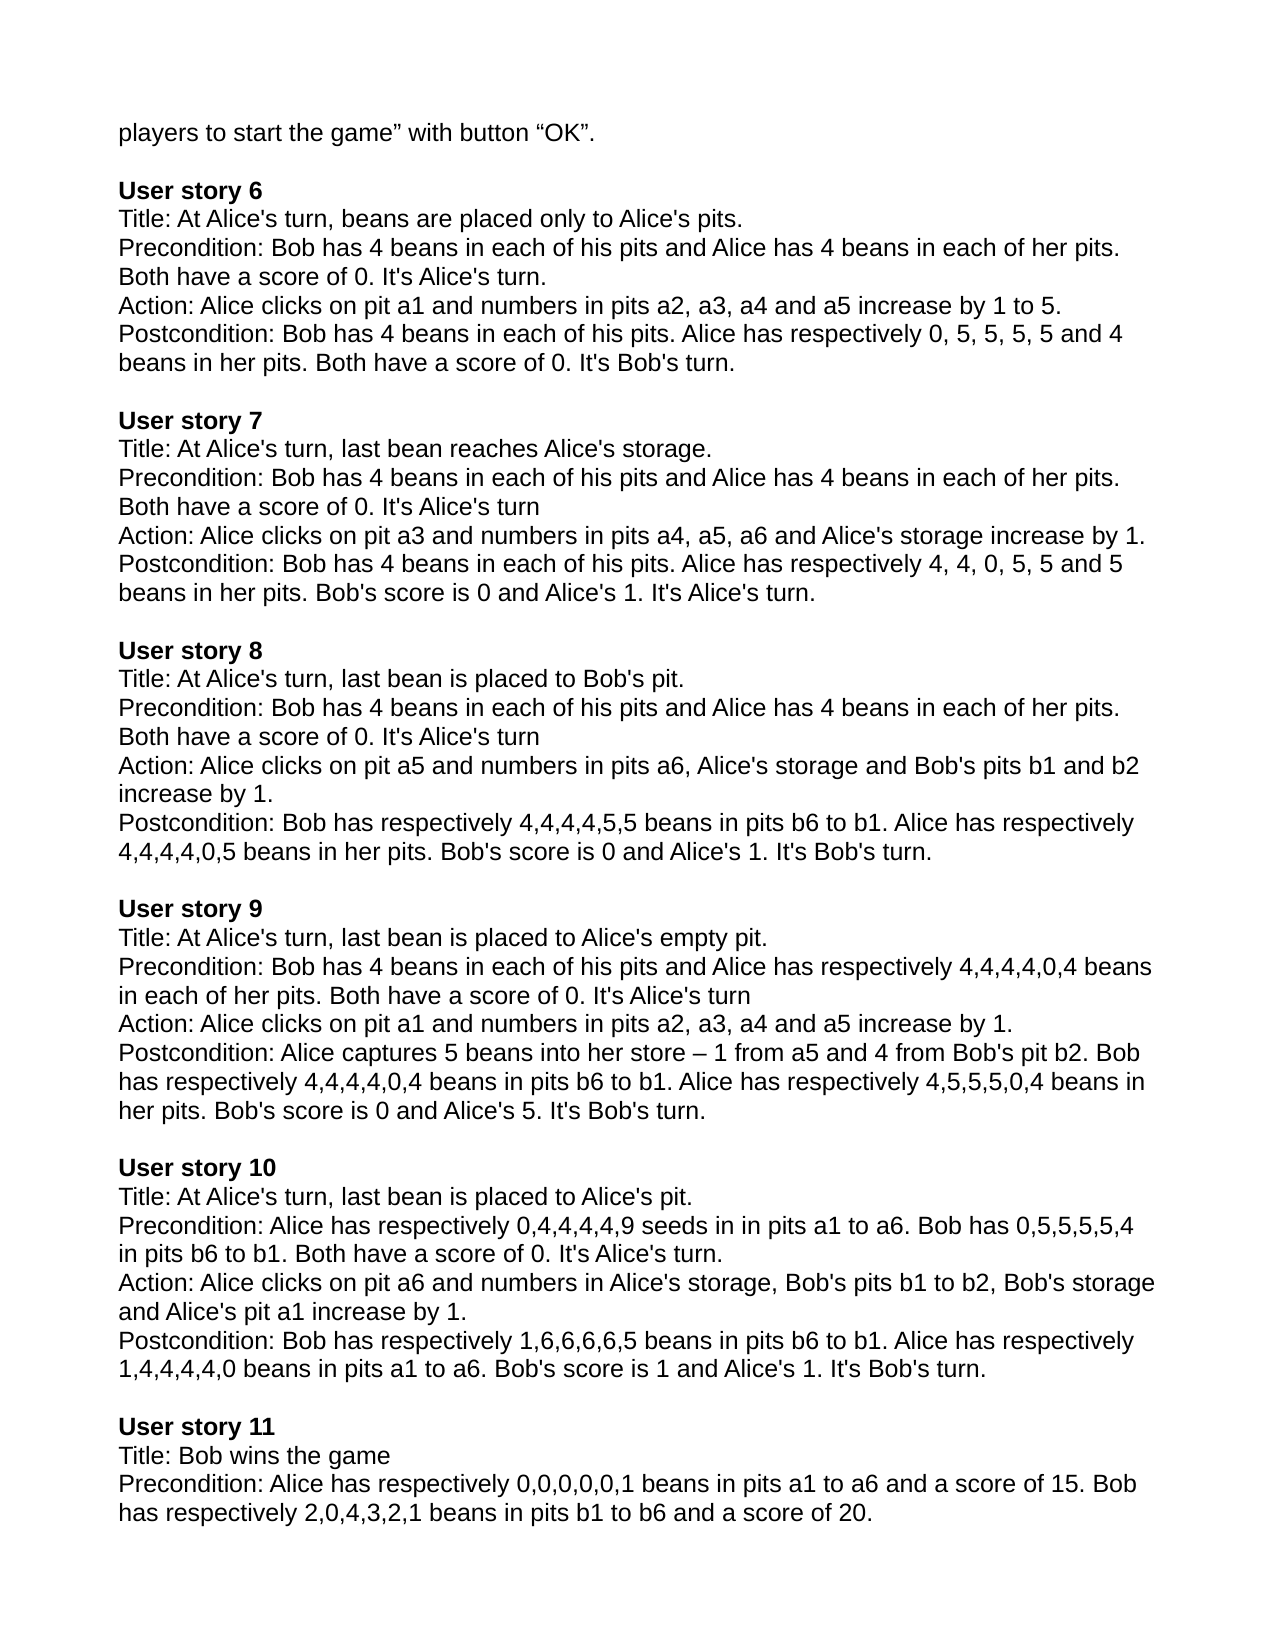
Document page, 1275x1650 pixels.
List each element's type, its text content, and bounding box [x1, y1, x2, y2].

text Action: Alice clicks on pit a5 and numbers in pits a6, Alice's storage and Bob's pits b1 and b2 increase by 1. [118, 751, 1157, 808]
text Title: At Alice's turn, last bean is placed to Alice's pit. [118, 1182, 1157, 1211]
text User story 11 [118, 1412, 1157, 1441]
text Postcondition: Alice captures 5 beans into her store – 1 from a5 and 4 from Bob's pit b2. Bob has respectively 4,4,4,4,0,4 beans in pits b6 to b1. Alice has respectively 4,5,5,5,0,4 beans in her pits. Bob's score is 0 and Alice's 5. It's Bob's turn. [118, 1038, 1157, 1124]
text Action: Alice clicks on pit a6 and numbers in Alice's storage, Bob's pits b1 to b2, Bob's storage and Alice's pit a1 increase by 1. [118, 1268, 1157, 1326]
text User story 7 [118, 406, 1157, 434]
text Title: At Alice's turn, beans are placed only to Alice's pits. [118, 204, 1157, 233]
text players to start the game” with button “OK”. [118, 118, 1157, 147]
text Action: Alice clicks on pit a1 and numbers in pits a2, a3, a4 and a5 increase by 1. [118, 1009, 1157, 1038]
text Precondition: Bob has 4 beans in each of his pits and Alice has 4 beans in each of her pits. Both have a score of 0. It's Alice's turn [118, 693, 1157, 751]
text Title: At Alice's turn, last bean is placed to Alice's empty pit. [118, 923, 1157, 952]
text User story 10 [118, 1153, 1157, 1182]
text Postcondition: Bob has respectively 4,4,4,4,5,5 beans in pits b6 to b1. Alice has respectively 4,4,4,4,0,5 beans in her pits. Bob's score is 0 and Alice's 1. It's Bob's turn. [118, 808, 1157, 866]
text Precondition: Bob has 4 beans in each of his pits and Alice has 4 beans in each of her pits. Both have a score of 0. It's Alice's turn. [118, 233, 1157, 291]
text Action: Alice clicks on pit a1 and numbers in pits a2, a3, a4 and a5 increase by 1 to 5. [118, 291, 1157, 319]
text Precondition: Alice has respectively 0,0,0,0,0,1 beans in pits a1 to a6 and a score of 15. Bob has respectively 2,0,4,3,2,1 beans in pits b1 to b6 and a score of 20. [118, 1469, 1157, 1527]
text Title: At Alice's turn, last bean reaches Alice's storage. [118, 434, 1157, 463]
text Postcondition: Bob has respectively 1,6,6,6,6,5 beans in pits b6 to b1. Alice has respectively 1,4,4,4,4,0 beans in pits a1 to a6. Bob's score is 1 and Alice's 1. It's Bob's turn. [118, 1326, 1157, 1383]
text User story 8 [118, 636, 1157, 664]
text Precondition: Bob has 4 beans in each of his pits and Alice has respectively 4,4,4,4,0,4 beans in each of her pits. Both have a score of 0. It's Alice's turn [118, 952, 1157, 1009]
text Action: Alice clicks on pit a3 and numbers in pits a4, a5, a6 and Alice's storage increase by 1. [118, 521, 1157, 549]
text Postcondition: Bob has 4 beans in each of his pits. Alice has respectively 0, 5, 5, 5, 5 and 4 beans in her pits. Both have a score of 0. It's Bob's turn. [118, 319, 1157, 377]
text User story 6 [118, 176, 1157, 204]
text Precondition: Alice has respectively 0,4,4,4,4,9 seeds in in pits a1 to a6. Bob has 0,5,5,5,5,4 in pits b6 to b1. Both have a score of 0. It's Alice's turn. [118, 1211, 1157, 1268]
text Title: At Alice's turn, last bean is placed to Bob's pit. [118, 664, 1157, 693]
text Title: Bob wins the game [118, 1441, 1157, 1469]
text Postcondition: Bob has 4 beans in each of his pits. Alice has respectively 4, 4, 0, 5, 5 and 5 beans in her pits. Bob's score is 0 and Alice's 1. It's Alice's turn. [118, 549, 1157, 607]
text Precondition: Bob has 4 beans in each of his pits and Alice has 4 beans in each of her pits. Both have a score of 0. It's Alice's turn [118, 463, 1157, 521]
text User story 9 [118, 894, 1157, 923]
